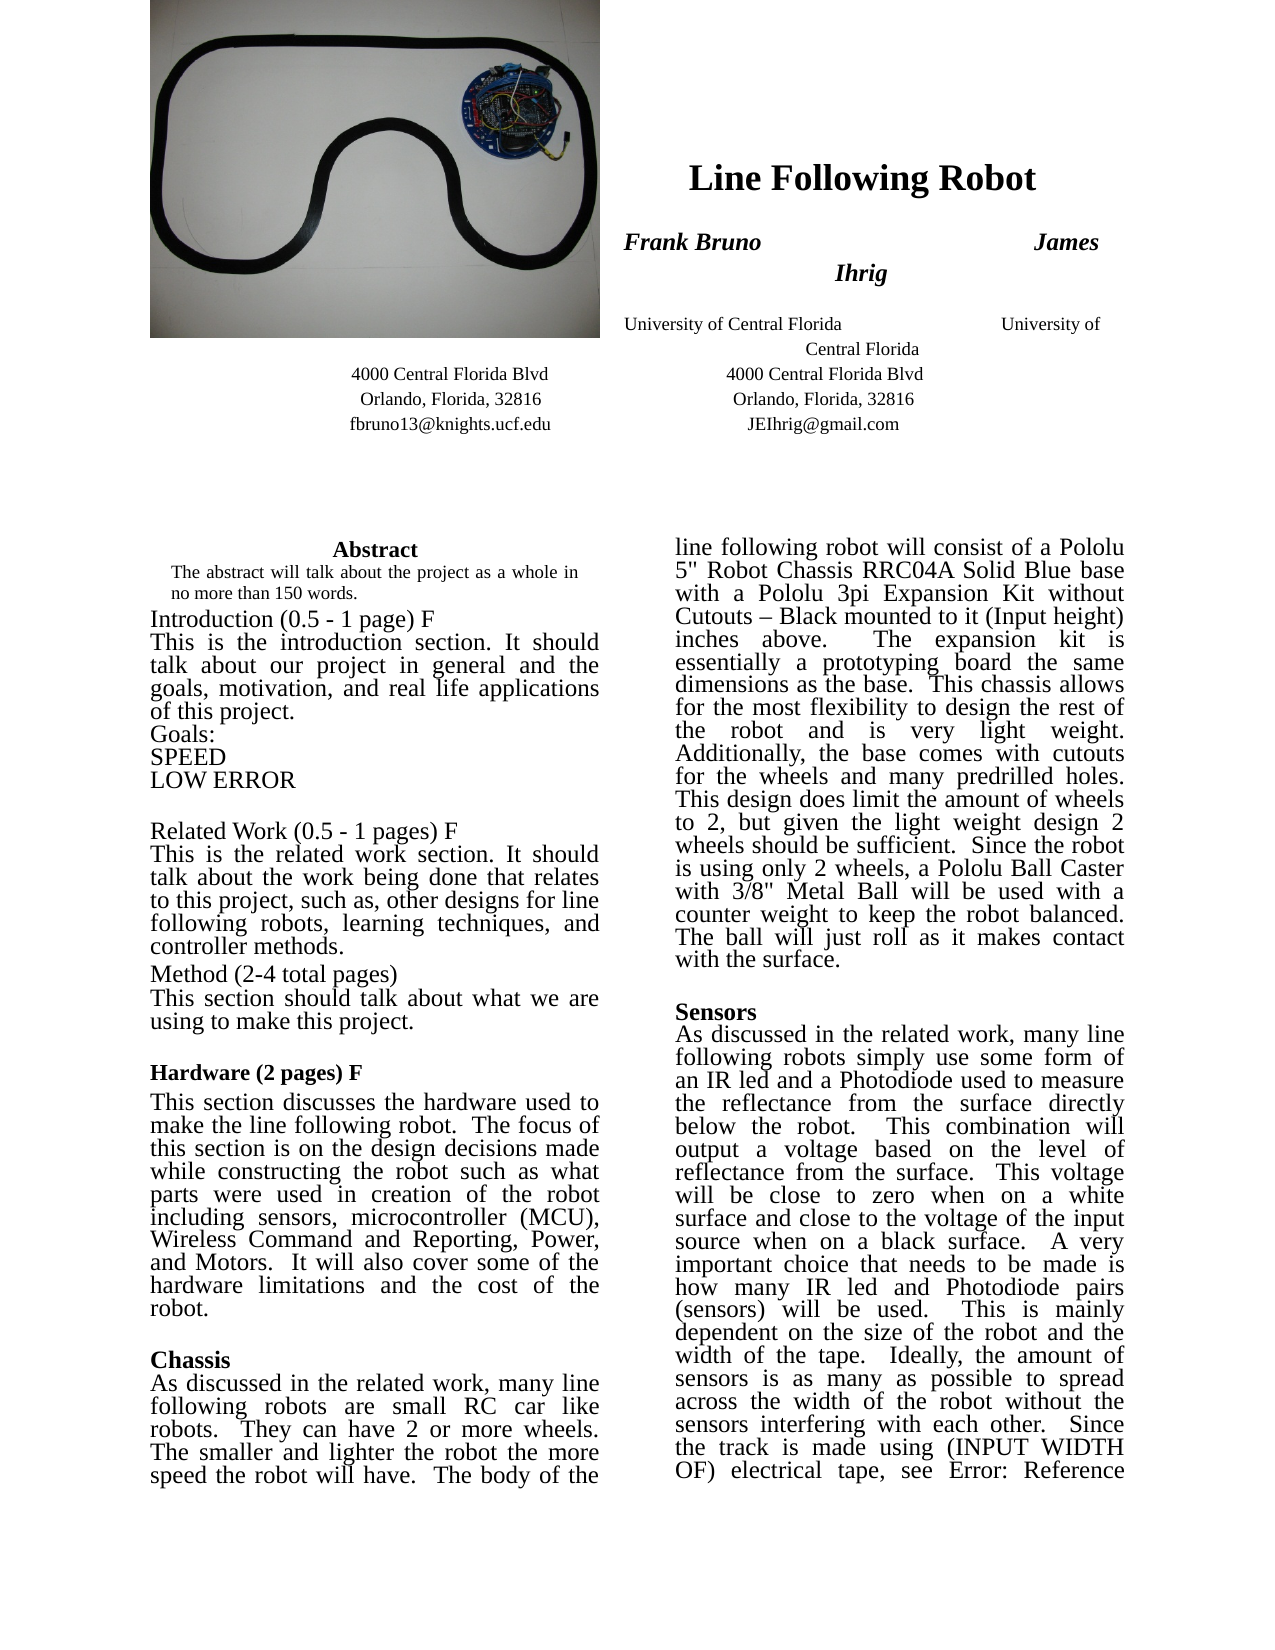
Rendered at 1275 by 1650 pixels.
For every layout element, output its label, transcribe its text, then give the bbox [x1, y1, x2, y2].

text As discussed in the related work, many line following robots simply use some form of an IR led and a Photodiode used to measure the reflectance from the surface directly below the robot. This combination will output a voltage based on the level of reflectance from the surface. This voltage will be close to zero when on a white surface and close to the voltage of the input source when on a black surface. A very important choice that needs to be made is how many IR led and Photodiode pairs (sensors) will be used. This is mainly dependent on the size of the robot and the width of the tape. Ideally, the amount of sensors is as many as possible to spread across the width of the robot without the sensors interfering with each other. Since the track is made using (INPUT WIDTH OF) electrical tape, see Error: Reference [675, 1024, 1125, 1483]
title Abstract [150, 537, 600, 562]
text Orlando, Florida, 32816 Orlando, Florida, 32816 [171, 385, 1104, 410]
text SPEED [150, 747, 600, 770]
text line following robot will consist of a Pololu 5" Robot Chassis RRC04A Solid Blue base with a Pololu 3pi Expansion Kit without Cutouts – Black mounted to it (Input height) inches above. The expansion kit is essentially a prototyping board the same dimensions as the base. This chassis allows for the most flexibility to design the rest of the robot and is very light weight. Additionally, the base comes with cutouts for the wheels and many predrilled holes. This design does limit the amount of wheels to 2, but given the light weight design 2 wheels should be sufficient. Since the robot is using only 2 wheels, a Pololu Ball Caster with 3/8" Metal Ball will be used with a counter weight to keep the robot balanced. The ball will just roll as it makes contact with the surface. [675, 537, 1125, 972]
text This is the introduction section. It should talk about our project in general and the goals, motivation, and real life applications of this project. [150, 632, 600, 724]
text This is the related work section. It should talk about the work being done that relates to this project, such as, other designs for line following robots, learning techniques, and controller methods. [150, 844, 600, 959]
text The abstract will talk about the project as a whole in no more than 150 words. [171, 562, 579, 604]
text LOW ERROR [150, 770, 600, 793]
text Goals: [150, 724, 600, 747]
subtitle Chassis [150, 1350, 600, 1373]
subtitle Introduction (0.5 - 1 page) F [150, 604, 600, 632]
subtitle Frank Bruno James Ihrig [600, 225, 1125, 287]
text fbruno13@knights.ucf.edu JEIhrig@gmail.com [171, 410, 1104, 435]
text This section discusses the hardware used to make the line following robot. The focus of this section is on the design decisions made while constructing the robot such as what parts were used in creation of the robot including sensors, microcontroller (MCU), Wireless Command and Reporting, Power, and Motors. It will also cover some of the hardware limitations and the cost of the robot. [150, 1092, 600, 1321]
subtitle Method (2-4 total pages) [150, 959, 600, 988]
subtitle Related Work (0.5 - 1 pages) F [150, 816, 600, 844]
text As discussed in the related work, many line following robots are small RC car like robots. They can have 2 or more wheels. The smaller and lighter the robot the more speed the robot will have. The body of the [150, 1373, 600, 1488]
text This section should talk about what we are using to make this project. [150, 988, 600, 1034]
subtitle Hardware (2 pages) F [150, 1059, 600, 1086]
subtitle Sensors [675, 1002, 1125, 1024]
text University of Central Florida University of Central Florida 4000 Central Florida Blvd 4000 Central Florida Blvd [171, 310, 1104, 385]
title Line Following Robot [600, 150, 1125, 200]
